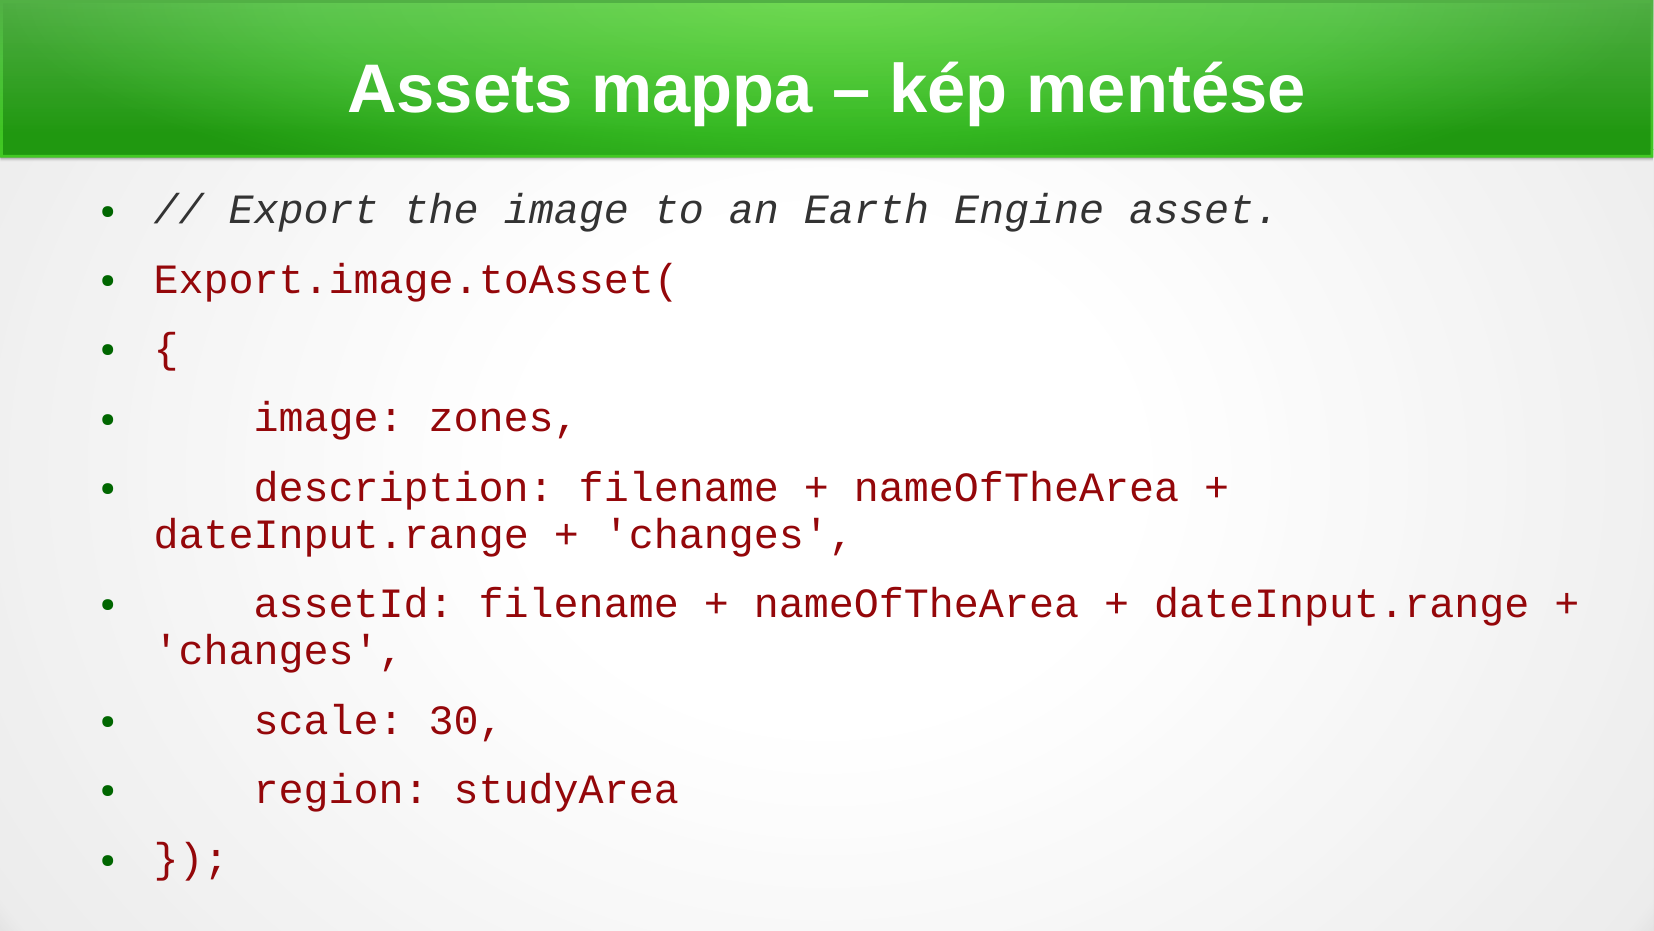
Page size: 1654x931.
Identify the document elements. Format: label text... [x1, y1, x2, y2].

list // Export the image to an Earth Engine asset. Export.image.toAsset( { image: zones, description: filename + nameOfTheArea + dateInput.range + 'changes', assetId: filename + nameOfTheArea + dateInput.range + 'changes', scale: 30, region: studyArea }); [82, 188, 1607, 886]
title Assets mappa – kép mentése [82, 35, 1571, 142]
